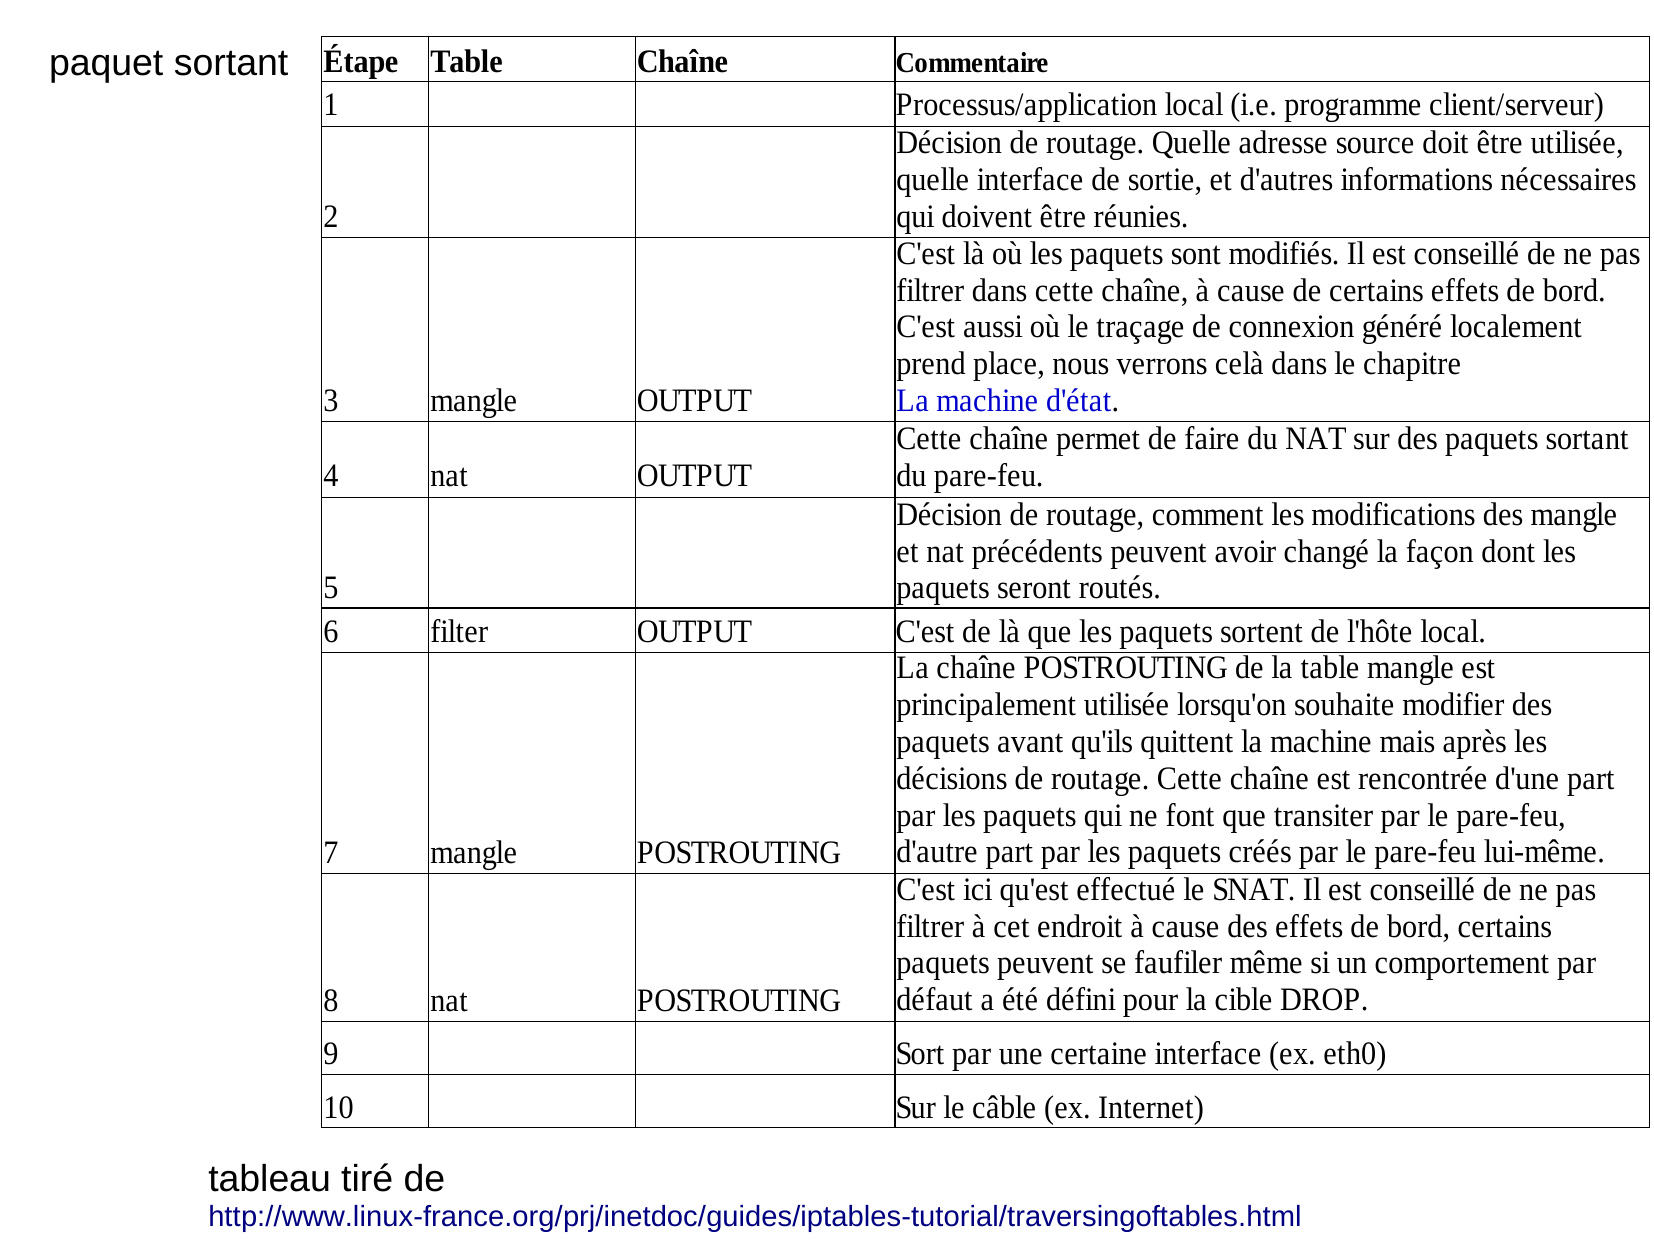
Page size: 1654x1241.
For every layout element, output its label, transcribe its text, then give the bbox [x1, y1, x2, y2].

chart [319, 34, 1652, 1131]
text_box paquet sortant [34, 34, 665, 96]
text_box tableau tiré de http://www.linux-france.org/prj/inetdoc/guides/iptables-tutorial/traversingoftables.html [193, 1150, 1426, 1241]
